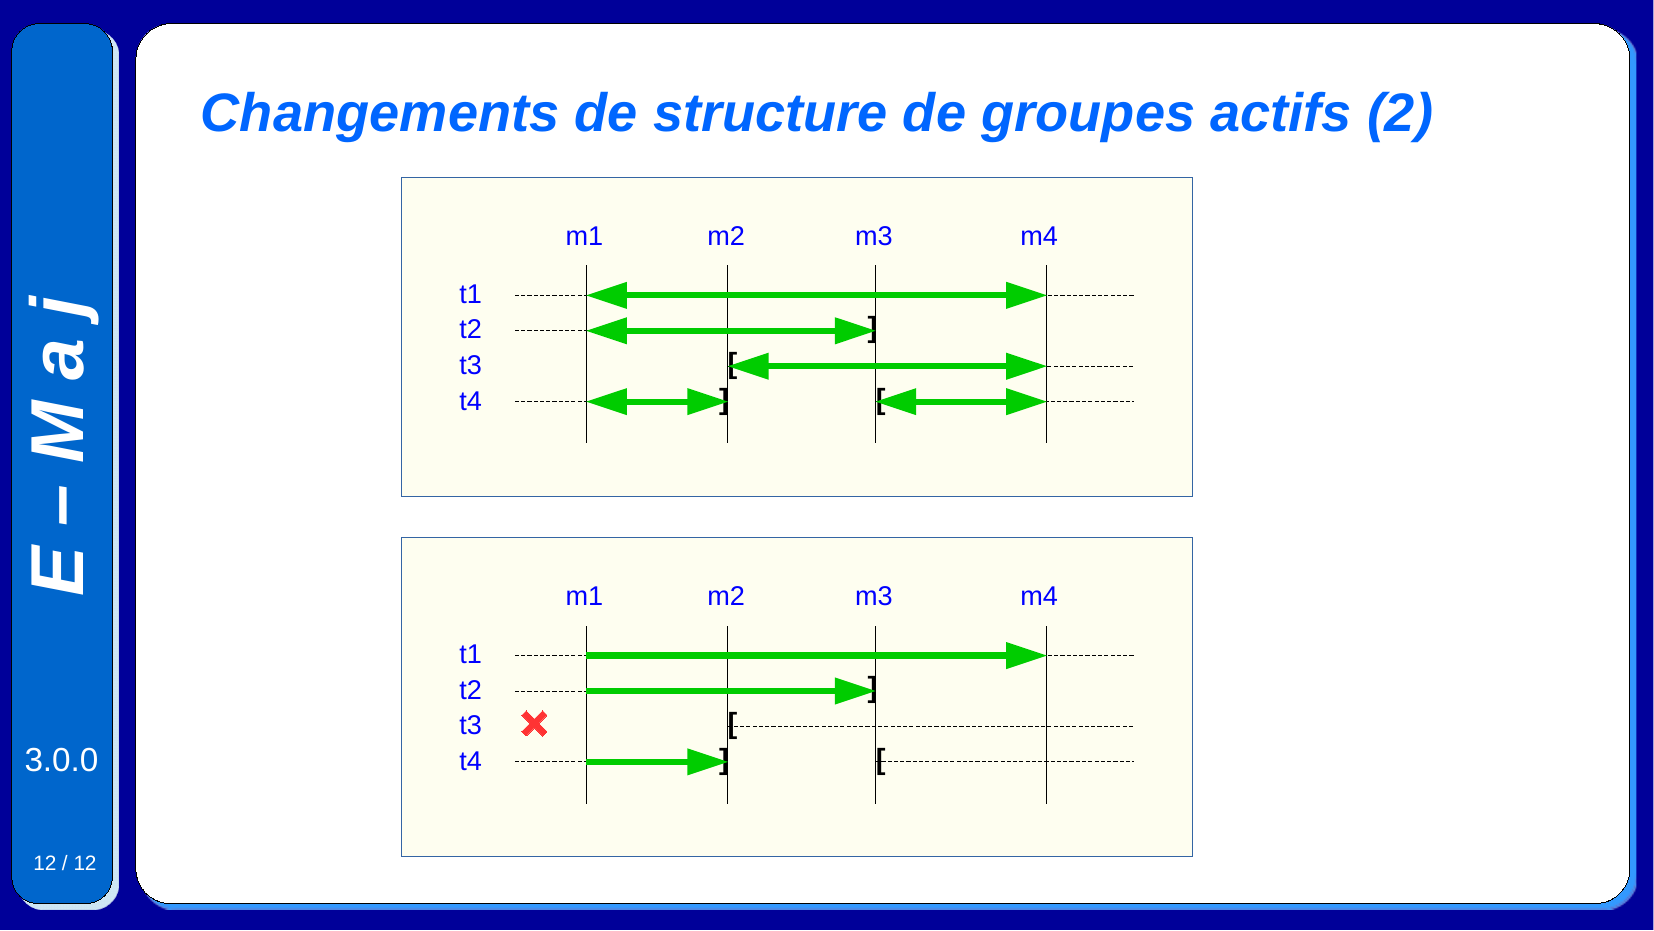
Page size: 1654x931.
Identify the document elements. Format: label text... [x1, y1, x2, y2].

text_box [ [861, 735, 904, 793]
text_box m1 [550, 213, 633, 271]
text_box m3 [840, 573, 922, 631]
text_box [ [712, 699, 755, 757]
text_box ] [852, 663, 896, 721]
text_box t4 [444, 738, 506, 796]
text_box ] [704, 397, 747, 433]
text_box t3 [444, 342, 506, 378]
text_box ] [704, 757, 747, 793]
title Changements de structure de groupes actifs (2) [200, 34, 1575, 191]
text_box m2 [692, 213, 775, 271]
text_box [ [861, 375, 904, 433]
text_box m4 [1005, 573, 1088, 631]
text_box [401, 191, 1193, 497]
text_box t4 [444, 378, 506, 435]
text_box ] [704, 735, 712, 756]
text_box [ [712, 339, 755, 397]
text_box m2 [692, 573, 775, 631]
text_box m1 [550, 573, 633, 631]
text_box t1 [444, 631, 506, 667]
text_box m3 [840, 213, 922, 271]
text_box m4 [1005, 213, 1088, 271]
text_box t1 [444, 271, 506, 307]
text_box ] [852, 303, 896, 361]
text_box t3 [444, 702, 506, 738]
text_box t2 [444, 667, 506, 702]
text_box [401, 537, 1193, 857]
text_box ] [704, 375, 712, 395]
text_box t2 [444, 307, 506, 342]
